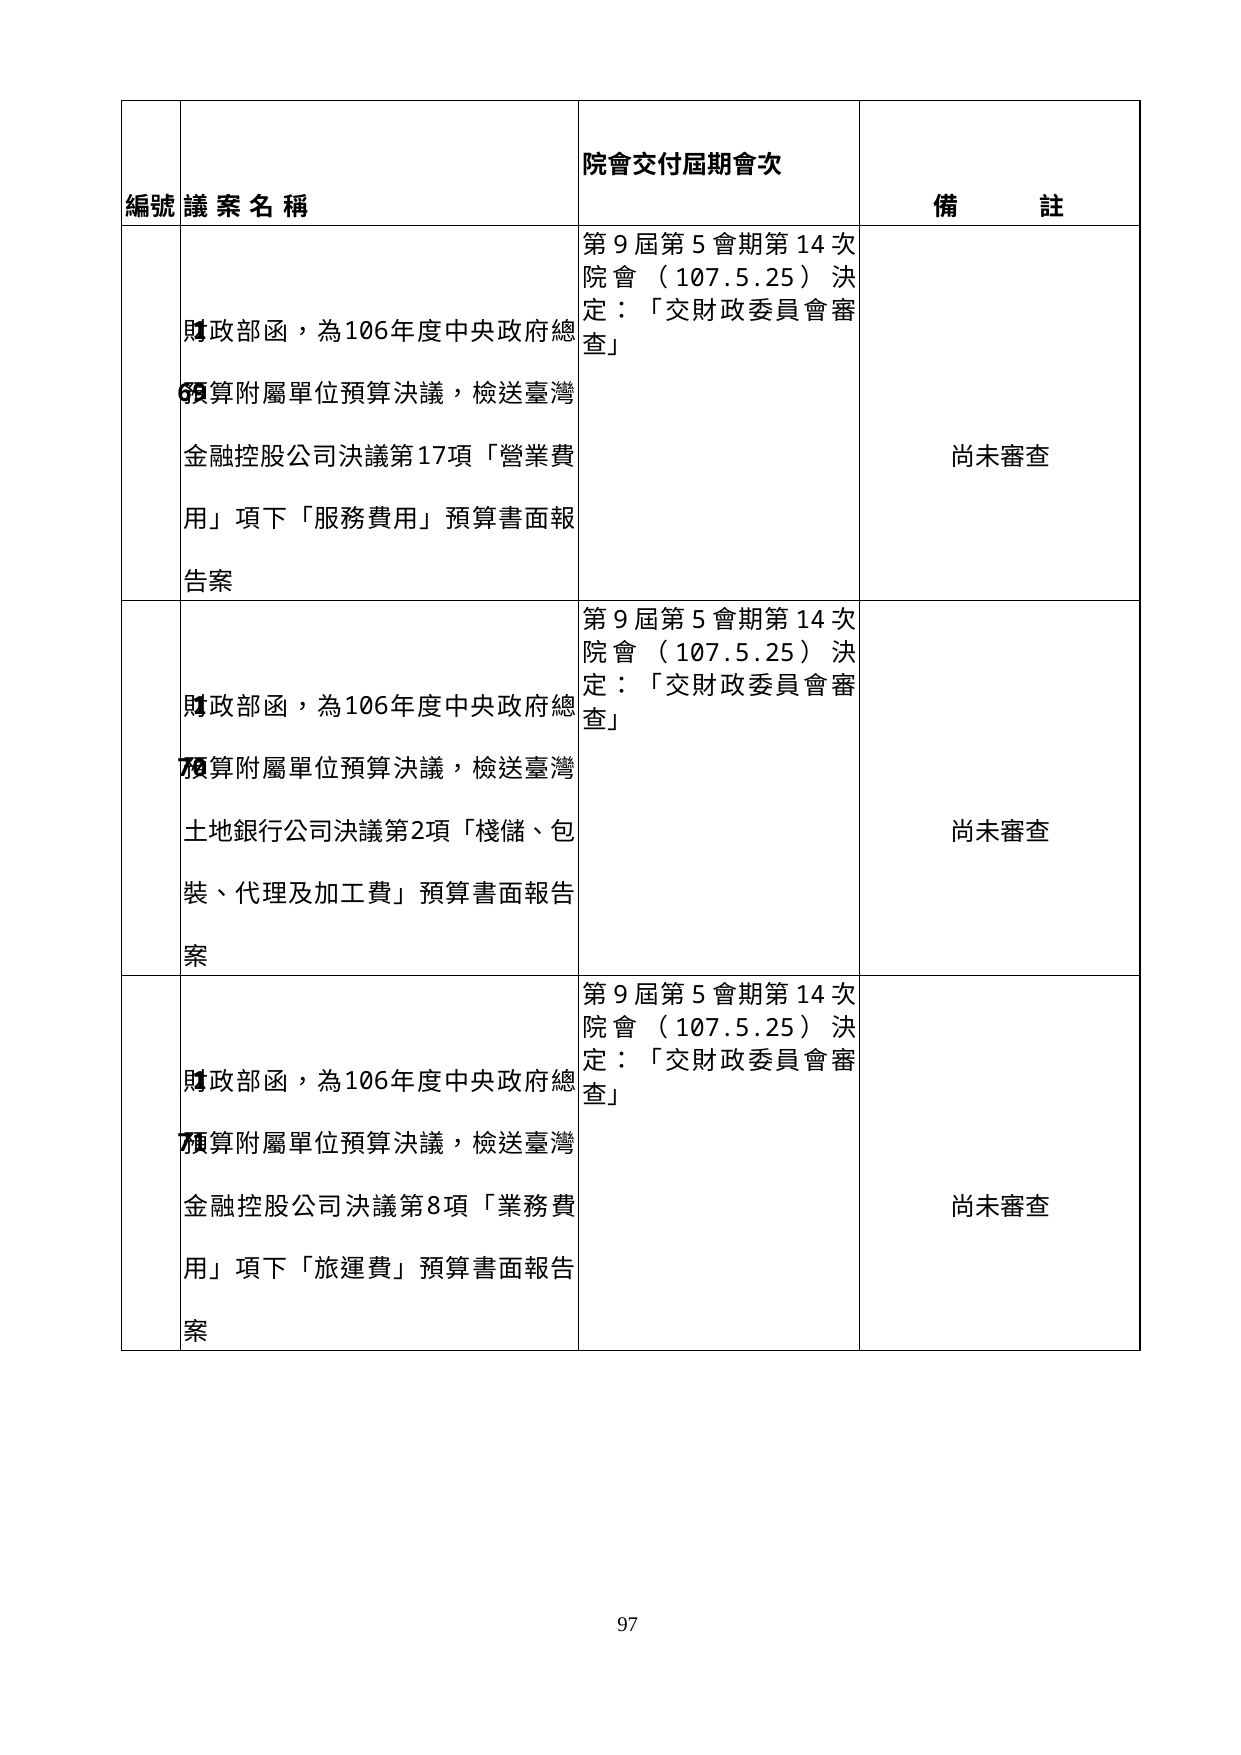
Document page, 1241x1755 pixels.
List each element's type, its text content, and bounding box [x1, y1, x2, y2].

table_cell 財政部函，為106年度中央政府總預算附屬單位預算決議，檢送臺灣金融控股公司決議第8項「業務費用」項下「旅運費」預算書面報告案 [181, 976, 578, 1350]
table_cell 財政部函，為106年度中央政府總預算附屬單位預算決議，檢送臺灣金融控股公司決議第17項「營業費用」項下「服務費用」預算書面報告案 [181, 226, 578, 600]
table_cell 尚未審查 [860, 601, 1139, 975]
table_cell [122, 976, 180, 1350]
table_header 院會交付屆期會次 [579, 101, 859, 225]
table_cell 第9屆第5會期第14次院會（107.5.25）決定：「交財政委員會審查」 [579, 226, 859, 600]
table_cell [122, 601, 180, 975]
table_header 備 註 [860, 101, 1139, 225]
table_cell 第9屆第5會期第14次院會（107.5.25）決定：「交財政委員會審查」 [579, 976, 859, 1350]
table_cell 尚未審查 [860, 226, 1139, 600]
table_cell [122, 226, 180, 600]
table_cell 財政部函，為106年度中央政府總預算附屬單位預算決議，檢送臺灣土地銀行公司決議第2項「棧儲、包裝、代理及加工費」預算書面報告案 [181, 601, 578, 975]
table_cell 尚未審查 [860, 976, 1139, 1350]
table_header 議案名稱 [181, 101, 578, 225]
table_header 編號 [122, 101, 180, 225]
table_cell 第9屆第5會期第14次院會（107.5.25）決定：「交財政委員會審查」 [579, 601, 859, 975]
